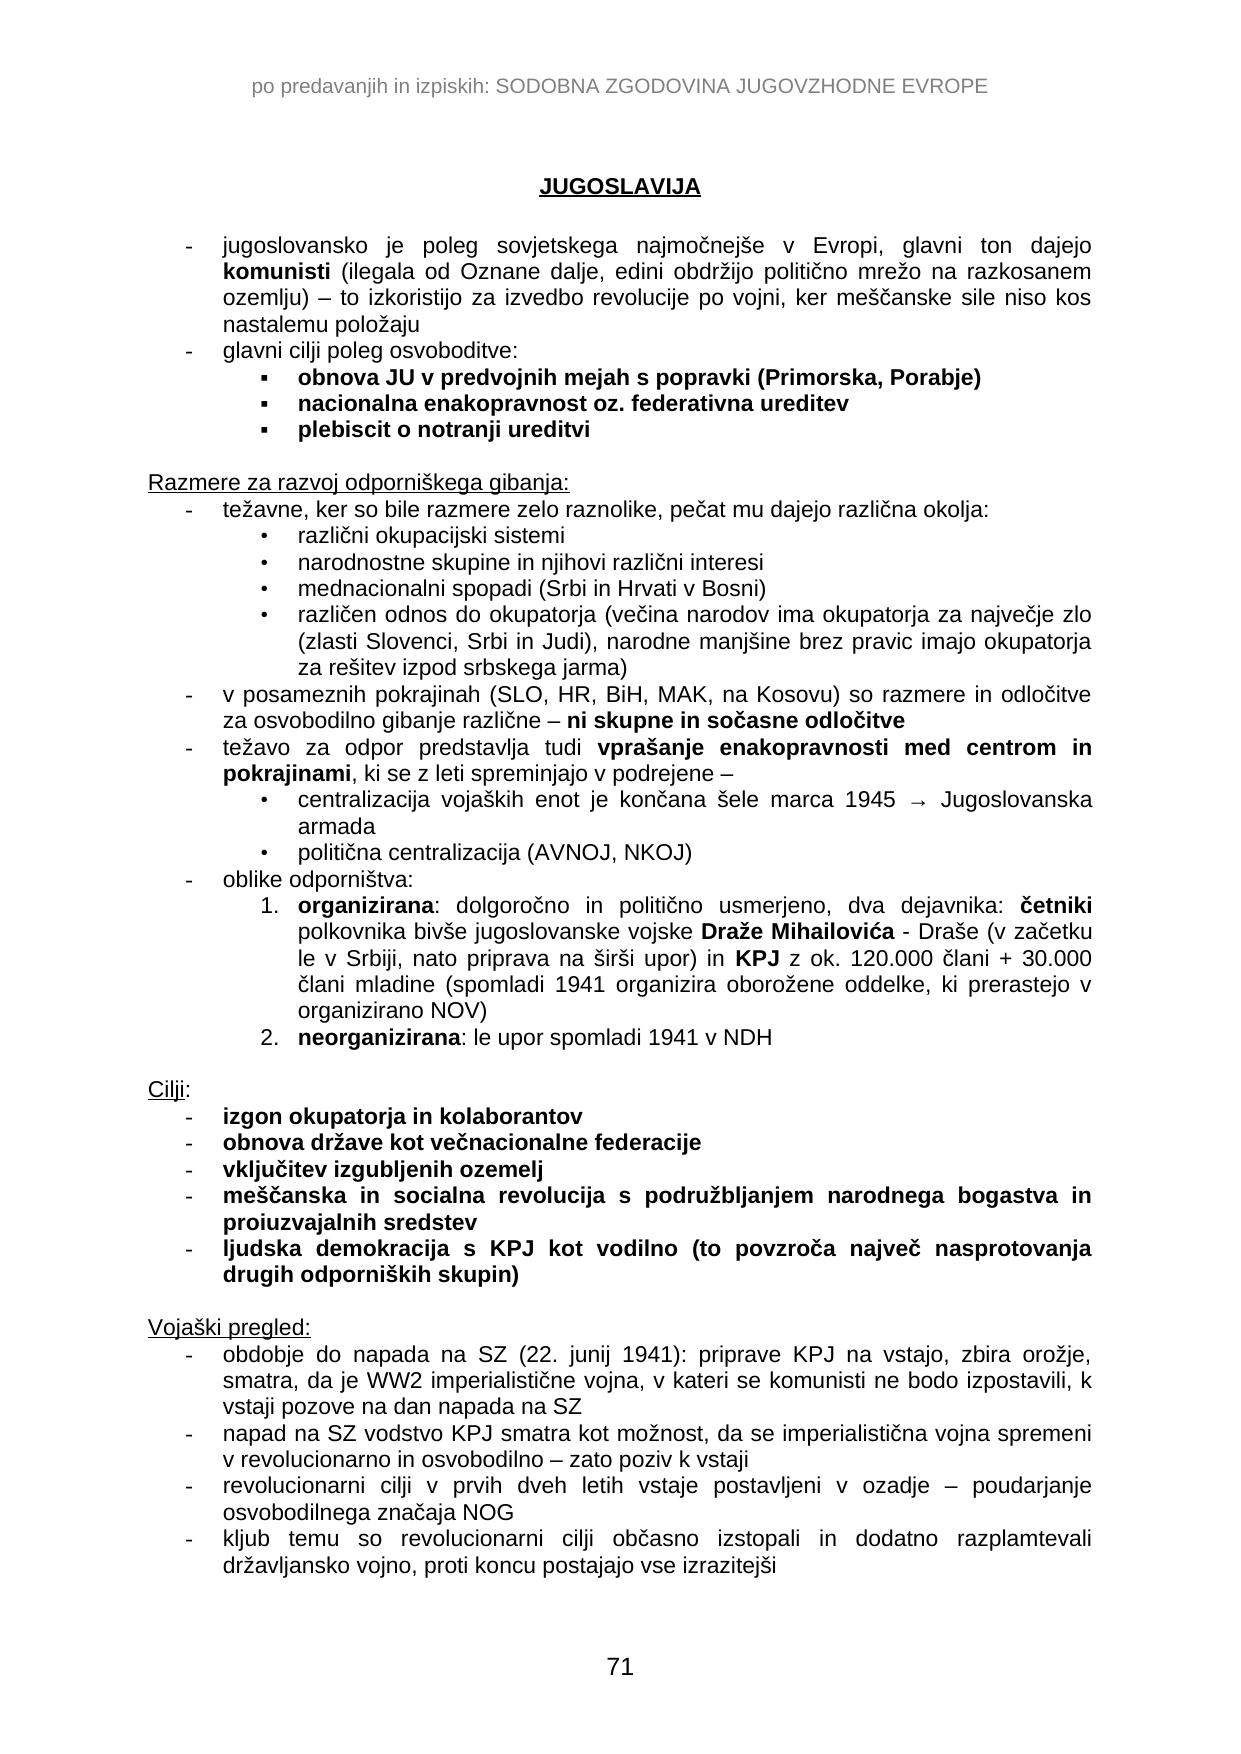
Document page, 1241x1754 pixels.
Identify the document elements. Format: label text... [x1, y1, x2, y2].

list nacionalna enakopravnost oz. federativna ureditev [260, 390, 1093, 416]
list plebiscit o notranji ureditvi [260, 416, 1093, 443]
text Vojaški pregled: [148, 1314, 1093, 1341]
list meščanska in socialna revolucija s podružbljanjem narodnega bogastva in proiuzvajalnih sredstev [185, 1182, 1093, 1235]
list kljub temu so revolucionarni cilji občasno izstopali in dodatno razplamtevali državljansko vojno, proti koncu postajajo vse izrazitejši [185, 1525, 1093, 1578]
list različen odnos do okupatorja (večina narodov ima okupatorja za največje zlo (zlasti Slovenci, Srbi in Judi), narodne manjšine brez pravic imajo okupatorja za rešitev izpod srbskega jarma) [260, 601, 1093, 681]
list težavo za odpor predstavlja tudi vprašanje enakopravnosti med centrom in pokrajinami, ki se z leti spreminjajo v podrejene – [185, 733, 1093, 786]
list neorganizirana: le upor spomladi 1941 v NDH [260, 1024, 1093, 1050]
list obdobje do napada na SZ (22. junij 1941): priprave KPJ na vstajo, zbira orožje, smatra, da je WW2 imperialistične vojna, v kateri se komunisti ne bodo izpostavili, k vstaji pozove na dan napada na SZ [185, 1341, 1093, 1420]
list oblike odporništva: [185, 866, 1093, 892]
list centralizacija vojaških enot je končana šele marca 1945 → Jugoslovanska armada [260, 786, 1093, 839]
list glavni cilji poleg osvoboditve: [185, 337, 1093, 363]
list mednacionalni spopadi (Srbi in Hrvati v Bosni) [260, 575, 1093, 601]
list ljudska demokracija s KPJ kot vodilno (to povzroča največ nasprotovanja drugih odporniških skupin) [185, 1235, 1093, 1288]
list obnova države kot večnacionalne federacije [185, 1129, 1093, 1156]
list vključitev izgubljenih ozemelj [185, 1156, 1093, 1182]
list jugoslovansko je poleg sovjetskega najmočnejše v Evropi, glavni ton dajejo komunisti (ilegala od Oznane dalje, edini obdržijo politično mrežo na razkosanem ozemlju) – to izkoristijo za izvedbo revolucije po vojni, ker meščanske sile niso kos nastalemu položaju [185, 232, 1093, 337]
text Razmere za razvoj odporniškega gibanja: [148, 469, 1093, 496]
list težavne, ker so bile razmere zelo raznolike, pečat mu dajejo različna okolja: [185, 496, 1093, 522]
list politična centralizacija (AVNOJ, NKOJ) [260, 839, 1093, 866]
subtitle JUGOSLAVIJA [148, 173, 1093, 199]
list narodnostne skupine in njihovi različni interesi [260, 548, 1093, 575]
list različni okupacijski sistemi [260, 522, 1093, 548]
list napad na SZ vodstvo KPJ smatra kot možnost, da se imperialistična vojna spremeni v revolucionarno in osvobodilno – zato poziv k vstaji [185, 1420, 1093, 1472]
list obnova JU v predvojnih mejah s popravki (Primorska, Porabje) [260, 363, 1093, 390]
list izgon okupatorja in kolaborantov [185, 1103, 1093, 1129]
list v posameznih pokrajinah (SLO, HR, BiH, MAK, na Kosovu) so razmere in odločitve za osvobodilno gibanje različne – ni skupne in sočasne odločitve [185, 681, 1093, 733]
list revolucionarni cilji v prvih dveh letih vstaje postavljeni v ozadje – poudarjanje osvobodilnega značaja NOG [185, 1472, 1093, 1525]
text Cilji: [148, 1076, 1093, 1103]
list organizirana: dolgoročno in politično usmerjeno, dva dejavnika: četniki polkovnika bivše jugoslovanske vojske Draže Mihailovića - Draše (v začetku le v Srbiji, nato priprava na širši upor) in KPJ z ok. 120.000 člani + 30.000 člani mladine (spomladi 1941 organizira oborožene oddelke, ki prerastejo v organizirano NOV) [260, 892, 1093, 1024]
